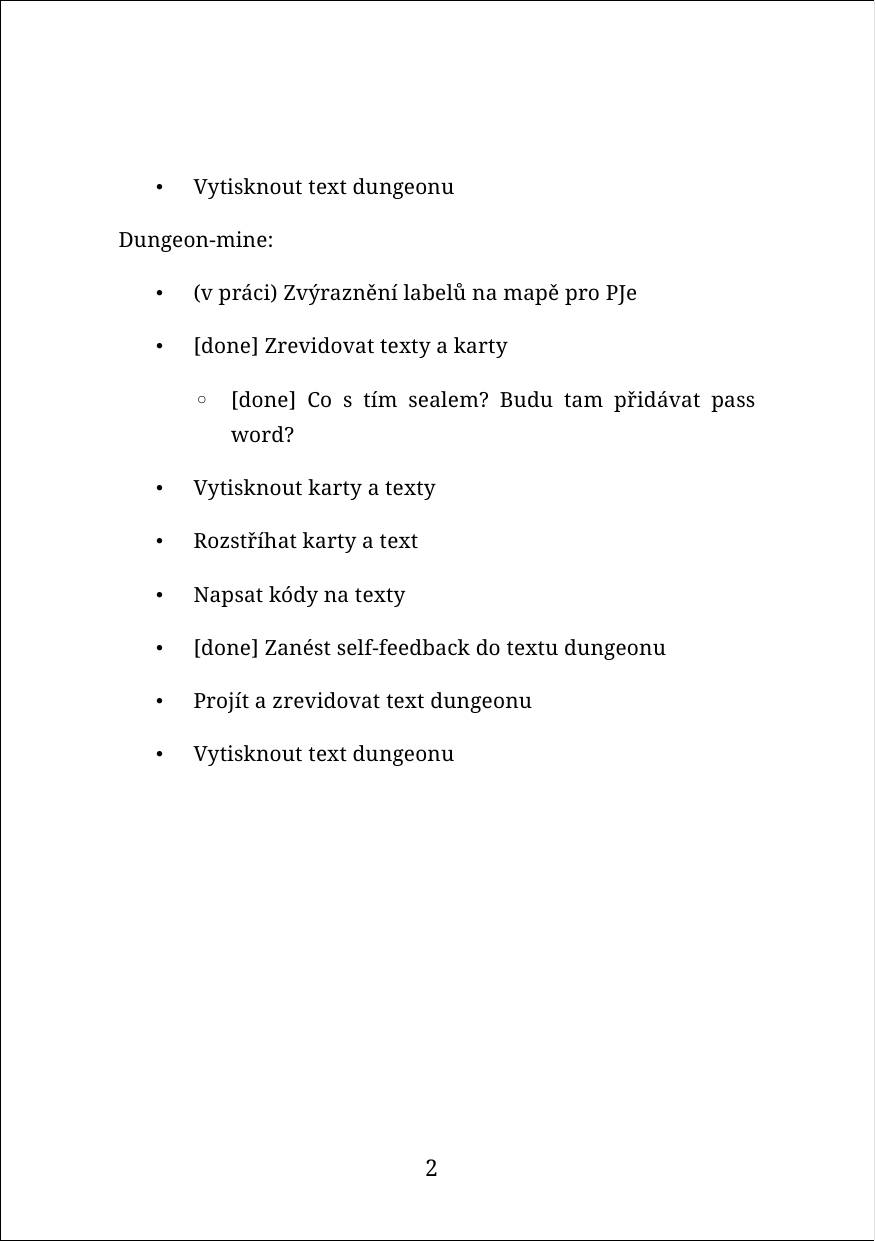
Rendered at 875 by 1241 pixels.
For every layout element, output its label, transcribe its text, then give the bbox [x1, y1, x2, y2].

list [done] Co s tím sealem? Budu tam přidávat pass word? [193, 385, 756, 449]
list Vytisknout karty a texty [156, 473, 756, 502]
list Projít a zrevidovat text dungeonu [156, 686, 756, 715]
list (v práci) Zvýraznění labelů na mapě pro PJe [156, 278, 756, 307]
list Vytisknout text dungeonu [156, 739, 756, 768]
list Vytisknout text dungeonu [156, 172, 756, 200]
list Napsat kódy na texty [156, 580, 756, 608]
text Dungeon-mine: [118, 225, 756, 253]
list Rozstříhat karty a text [156, 527, 756, 555]
list [done] Zrevidovat texty a karty [156, 331, 756, 360]
list [done] Zanést self-feedback do textu dungeonu [156, 633, 756, 662]
